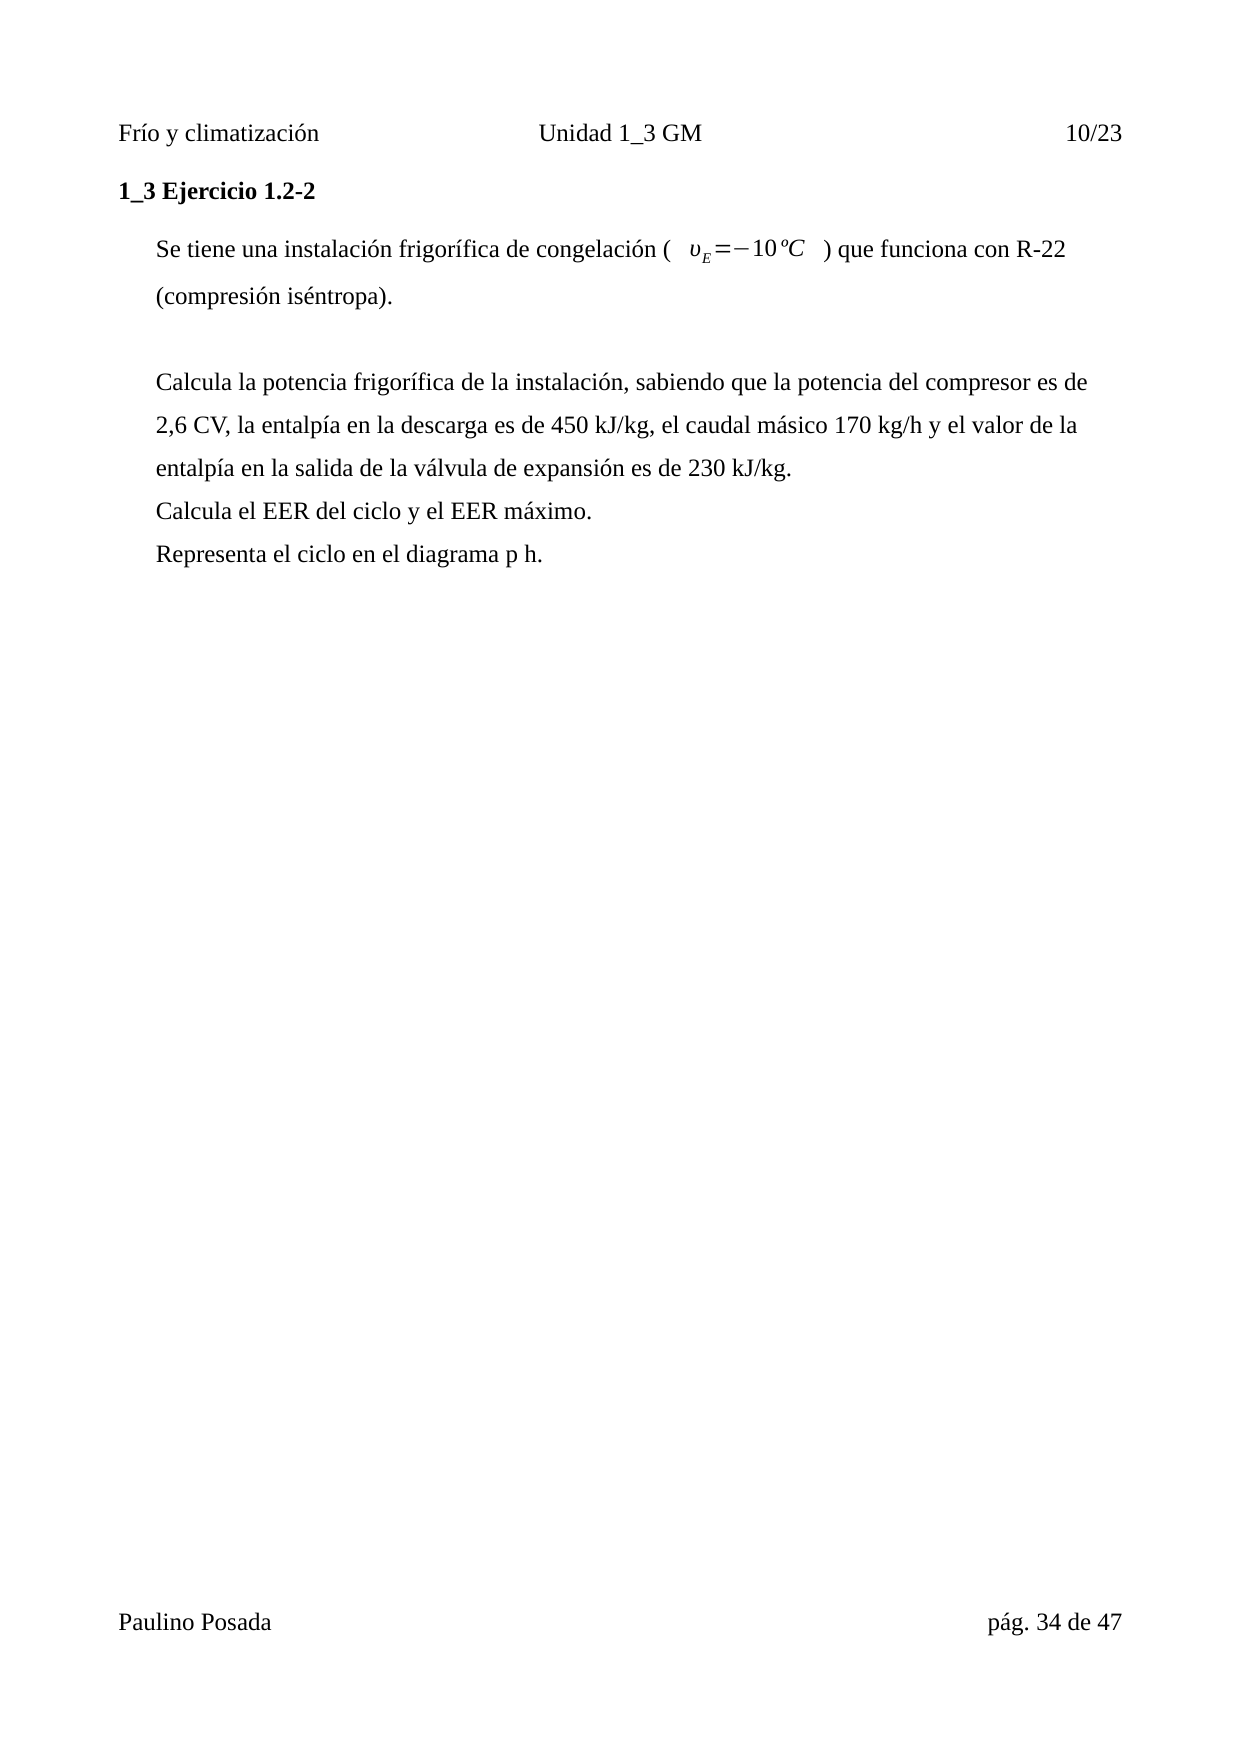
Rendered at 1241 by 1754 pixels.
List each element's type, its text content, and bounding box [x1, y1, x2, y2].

text Calcula el EER del ciclo y el EER máximo. [156, 496, 1122, 525]
text Calcula la potencia frigorífica de la instalación, sabiendo que la potencia del compresor es de 2,6 CV, la entalpía en la descarga es de 450 kJ/kg, el caudal másico 170 kg/h y el valor de la entalpía en la salida de la válvula de expansión es de 230 kJ/kg. [156, 367, 1122, 482]
text Se tiene una instalación frigorífica de congelación () que funciona con R-22 (compresión iséntropa). [156, 234, 1122, 309]
text 1_3 Ejercicio 1.2-2 [118, 176, 1122, 205]
text Representa el ciclo en el diagrama p h. [156, 539, 1122, 568]
